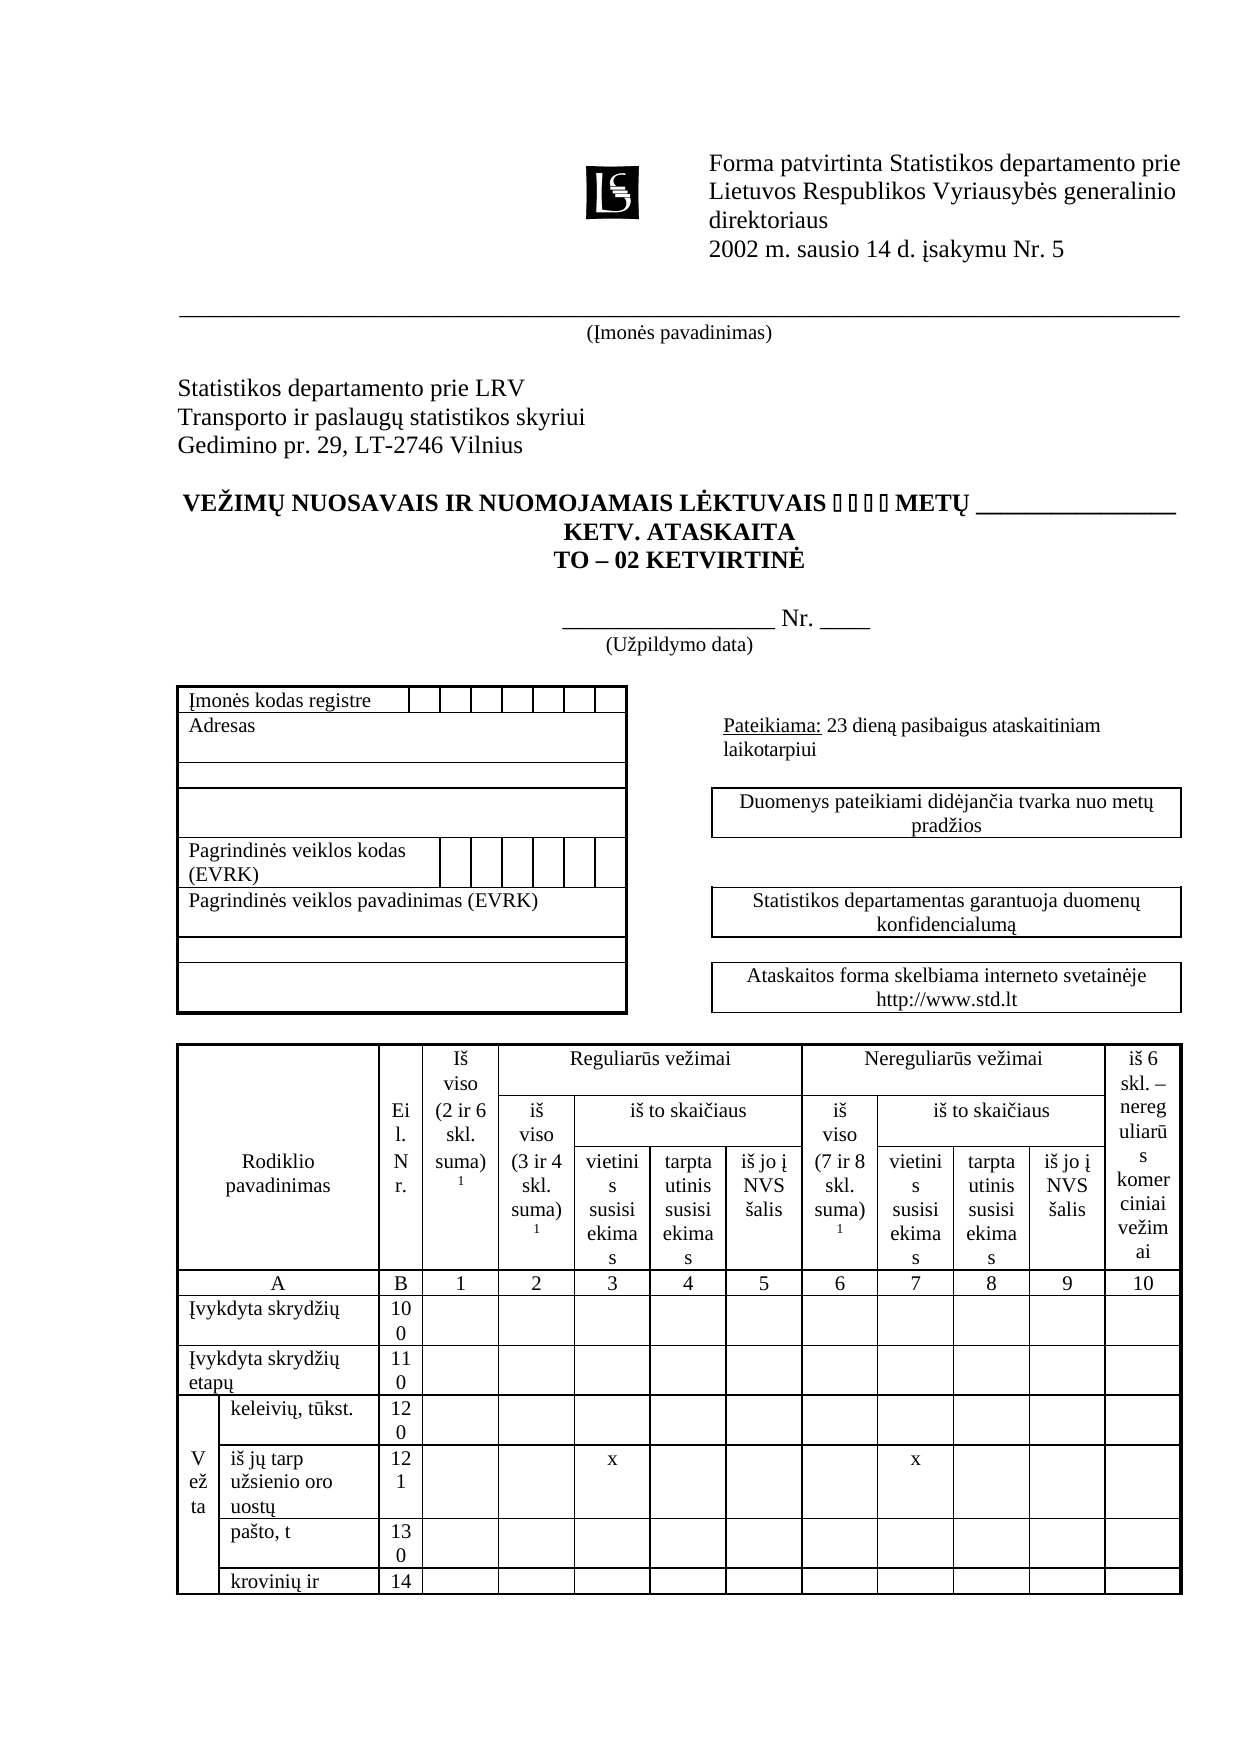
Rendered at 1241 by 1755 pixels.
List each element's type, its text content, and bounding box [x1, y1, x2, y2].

text Forma patvirtinta Statistikos departamento prie [177, 148, 1181, 176]
table_cell [499, 1396, 574, 1444]
table_cell [651, 1519, 725, 1567]
table_cell [803, 1569, 877, 1593]
text (Užpildymo data) [177, 632, 1181, 656]
table_cell [575, 1296, 649, 1344]
table_cell [575, 1346, 649, 1394]
table_cell [628, 936, 712, 962]
table_cell [727, 1569, 801, 1593]
table_cell [1030, 1296, 1104, 1344]
table_cell 121 [380, 1446, 422, 1518]
table_header Reguliarūs vežimai [499, 1046, 801, 1094]
table_cell [1106, 1396, 1179, 1444]
table_cell [423, 1396, 498, 1444]
table_cell x [575, 1446, 649, 1518]
table_cell 130 [380, 1519, 422, 1567]
table_cell [423, 1519, 498, 1567]
table_cell [472, 838, 501, 886]
table_cell [727, 1396, 801, 1444]
table_cell 3 [575, 1271, 649, 1295]
text ________________________________________________________________________________ [177, 291, 1181, 320]
table_header [712, 685, 1181, 712]
table_cell [628, 837, 712, 886]
table_cell [179, 938, 625, 962]
text vežimų nuosavais ir nuomojamais lėktuvais     metų ________________ ketv. ataskaita [177, 488, 1181, 545]
text [177, 176, 586, 205]
table_cell [712, 761, 1181, 787]
table_cell tarptautinis susisiekimas [954, 1147, 1029, 1269]
table_cell keleivių, tūkst. [220, 1396, 378, 1444]
table_header [179, 1046, 378, 1094]
table_header [628, 685, 712, 712]
table_header [503, 688, 532, 712]
table_cell iš viso [803, 1096, 877, 1146]
table_cell [1106, 1446, 1179, 1518]
table_cell [878, 1396, 953, 1444]
table_header [472, 688, 501, 712]
text Gedimino pr. 29, LT-2746 Vilnius [177, 430, 1181, 459]
table_cell 100 [380, 1296, 422, 1344]
table_cell [499, 1446, 574, 1518]
table_cell [179, 763, 625, 787]
table_cell [712, 938, 1181, 962]
table_cell [575, 1519, 649, 1567]
table_cell [575, 1396, 649, 1444]
table_cell krovinių ir [220, 1569, 378, 1593]
table_header [596, 688, 625, 712]
table_cell [651, 1296, 725, 1344]
table_cell Duomenys pateikiami didėjančia tvarka nuo metų pradžios [713, 789, 1180, 837]
table_header [534, 688, 563, 712]
table_cell 6 [803, 1271, 877, 1295]
text Statistikos departamento prie LRV [177, 373, 1181, 402]
table_cell [179, 1095, 378, 1146]
table_cell [803, 1346, 877, 1394]
table_cell [423, 1569, 498, 1593]
table_cell (2 ir 6 skl. [423, 1095, 498, 1146]
table_cell [712, 838, 1181, 886]
table_cell [503, 838, 532, 886]
table_cell (7 ir 8 skl. suma)1 [803, 1146, 877, 1269]
table_cell [441, 838, 470, 886]
text direktoriaus [177, 205, 1181, 234]
text _________________ Nr. ____ [177, 603, 1181, 632]
table_cell pašto, t [220, 1519, 378, 1567]
table_cell 110 [380, 1346, 422, 1394]
table_header iš 6 skl. – nereguliarūs komerciniai vežimai [1106, 1046, 1179, 1269]
text TO – 02 ketvirtinė [177, 545, 1181, 574]
table_cell [651, 1346, 725, 1394]
table_cell iš jo į NVS šalis [727, 1147, 801, 1269]
table_cell [727, 1346, 801, 1394]
table_cell iš viso [499, 1096, 574, 1146]
table_cell Rodiklio pavadinimas [179, 1146, 378, 1269]
table_cell [423, 1446, 498, 1518]
table_cell iš to skaičiaus [575, 1096, 801, 1146]
table_cell Pagrindinės veiklos pavadinimas (EVRK) [179, 888, 625, 936]
table_cell [1030, 1569, 1104, 1593]
table_cell 14 [380, 1569, 422, 1593]
table_cell [499, 1296, 574, 1344]
table_cell vietinis susisiekimas [878, 1147, 953, 1269]
table_cell 10 [1106, 1271, 1179, 1295]
table_cell [651, 1396, 725, 1444]
table_cell [651, 1569, 725, 1593]
table_cell [628, 962, 711, 1011]
table_cell [1106, 1519, 1179, 1567]
table_header [565, 688, 594, 712]
table_cell [628, 787, 711, 837]
text (Įmonės pavadinimas) [177, 320, 1181, 344]
table_cell [803, 1519, 877, 1567]
table_cell x [878, 1446, 953, 1518]
table_cell [179, 963, 625, 1011]
table_cell [954, 1296, 1029, 1344]
table_cell Statistikos departamentas garantuoja duomenų konfidencialumą [713, 888, 1180, 936]
table_cell [954, 1346, 1029, 1394]
text Lietuvos Respublikos Vyriausybės generalinio [640, 176, 1181, 205]
table_cell [803, 1446, 877, 1518]
table_cell 8 [954, 1271, 1029, 1295]
table_cell [727, 1296, 801, 1344]
table_cell B [380, 1271, 422, 1295]
table_cell [499, 1346, 574, 1394]
table_cell [954, 1396, 1029, 1444]
table_cell Vežta [179, 1444, 218, 1567]
table_cell [596, 838, 625, 886]
table_cell [803, 1296, 877, 1344]
table_cell Ataskaitos forma skelbiama interneto svetainėje http://www.std.lt [713, 963, 1180, 1011]
table_cell [954, 1519, 1029, 1567]
table_cell [628, 712, 712, 761]
table_cell Įvykdyta skrydžių [179, 1296, 378, 1344]
table_cell [1030, 1346, 1104, 1394]
table_header [410, 688, 439, 712]
table_cell [534, 838, 563, 886]
table_cell [1106, 1569, 1179, 1593]
table_cell 1 [423, 1271, 498, 1295]
table_cell Pateikiama: 23 dieną pasibaigus ataskaitiniam laikotarpiui [712, 712, 1181, 761]
table_cell [954, 1569, 1029, 1593]
table_cell [179, 1567, 218, 1593]
table_cell [878, 1569, 953, 1593]
table_header [441, 688, 470, 712]
text 2002 m. sausio 14 d. įsakymu Nr. 5 [177, 234, 1181, 263]
table_cell 5 [727, 1271, 801, 1295]
table_cell Nr. [380, 1146, 422, 1269]
table_cell [727, 1446, 801, 1518]
table_cell 2 [499, 1271, 574, 1295]
table_header [380, 1046, 422, 1094]
table_cell vietinis susisiekimas [575, 1147, 649, 1269]
table_cell [423, 1346, 498, 1394]
table_cell [727, 1519, 801, 1567]
table_cell [803, 1396, 877, 1444]
table_cell iš jų tarp užsienio oro uostų [220, 1446, 378, 1518]
table_cell [954, 1446, 1029, 1518]
table_cell Pagrindinės veiklos kodas (EVRK) [179, 838, 439, 886]
table_header Iš viso [423, 1046, 498, 1094]
table_cell [499, 1519, 574, 1567]
table_cell 4 [651, 1271, 725, 1295]
table_cell Adresas [179, 713, 625, 761]
table_cell Eil. [380, 1095, 422, 1146]
table_cell [1030, 1446, 1104, 1518]
table_cell Įvykdyta skrydžių etapų [179, 1346, 378, 1394]
table_cell iš jo į NVS šalis [1030, 1147, 1104, 1269]
table_cell [179, 789, 625, 837]
table_cell [878, 1519, 953, 1567]
table_cell [575, 1569, 649, 1593]
table_cell [878, 1346, 953, 1394]
table_cell [1106, 1346, 1179, 1394]
table_cell [565, 838, 594, 886]
table_cell [423, 1296, 498, 1344]
table_cell 120 [380, 1396, 422, 1444]
table_cell 9 [1030, 1271, 1104, 1295]
table_cell [628, 886, 711, 936]
table_cell A [179, 1271, 378, 1295]
table_cell [1030, 1396, 1104, 1444]
table_cell (3 ir 4 skl. suma)1 [499, 1146, 574, 1269]
table_cell tarptautinis susisiekimas [651, 1147, 725, 1269]
table_cell 7 [878, 1271, 953, 1295]
table_header Nereguliarūs vežimai [803, 1046, 1104, 1094]
text Transporto ir paslaugų statistikos skyriui [177, 402, 1181, 430]
table_cell suma)1 [423, 1146, 498, 1269]
table_cell [628, 761, 712, 787]
table_cell [1030, 1519, 1104, 1567]
table_cell [179, 1396, 218, 1444]
table_cell [878, 1296, 953, 1344]
table_cell [499, 1569, 574, 1593]
table_cell [1106, 1296, 1179, 1344]
table_cell [651, 1446, 725, 1518]
table_cell iš to skaičiaus [878, 1096, 1104, 1146]
table_header Įmonės kodas registre [179, 688, 408, 712]
